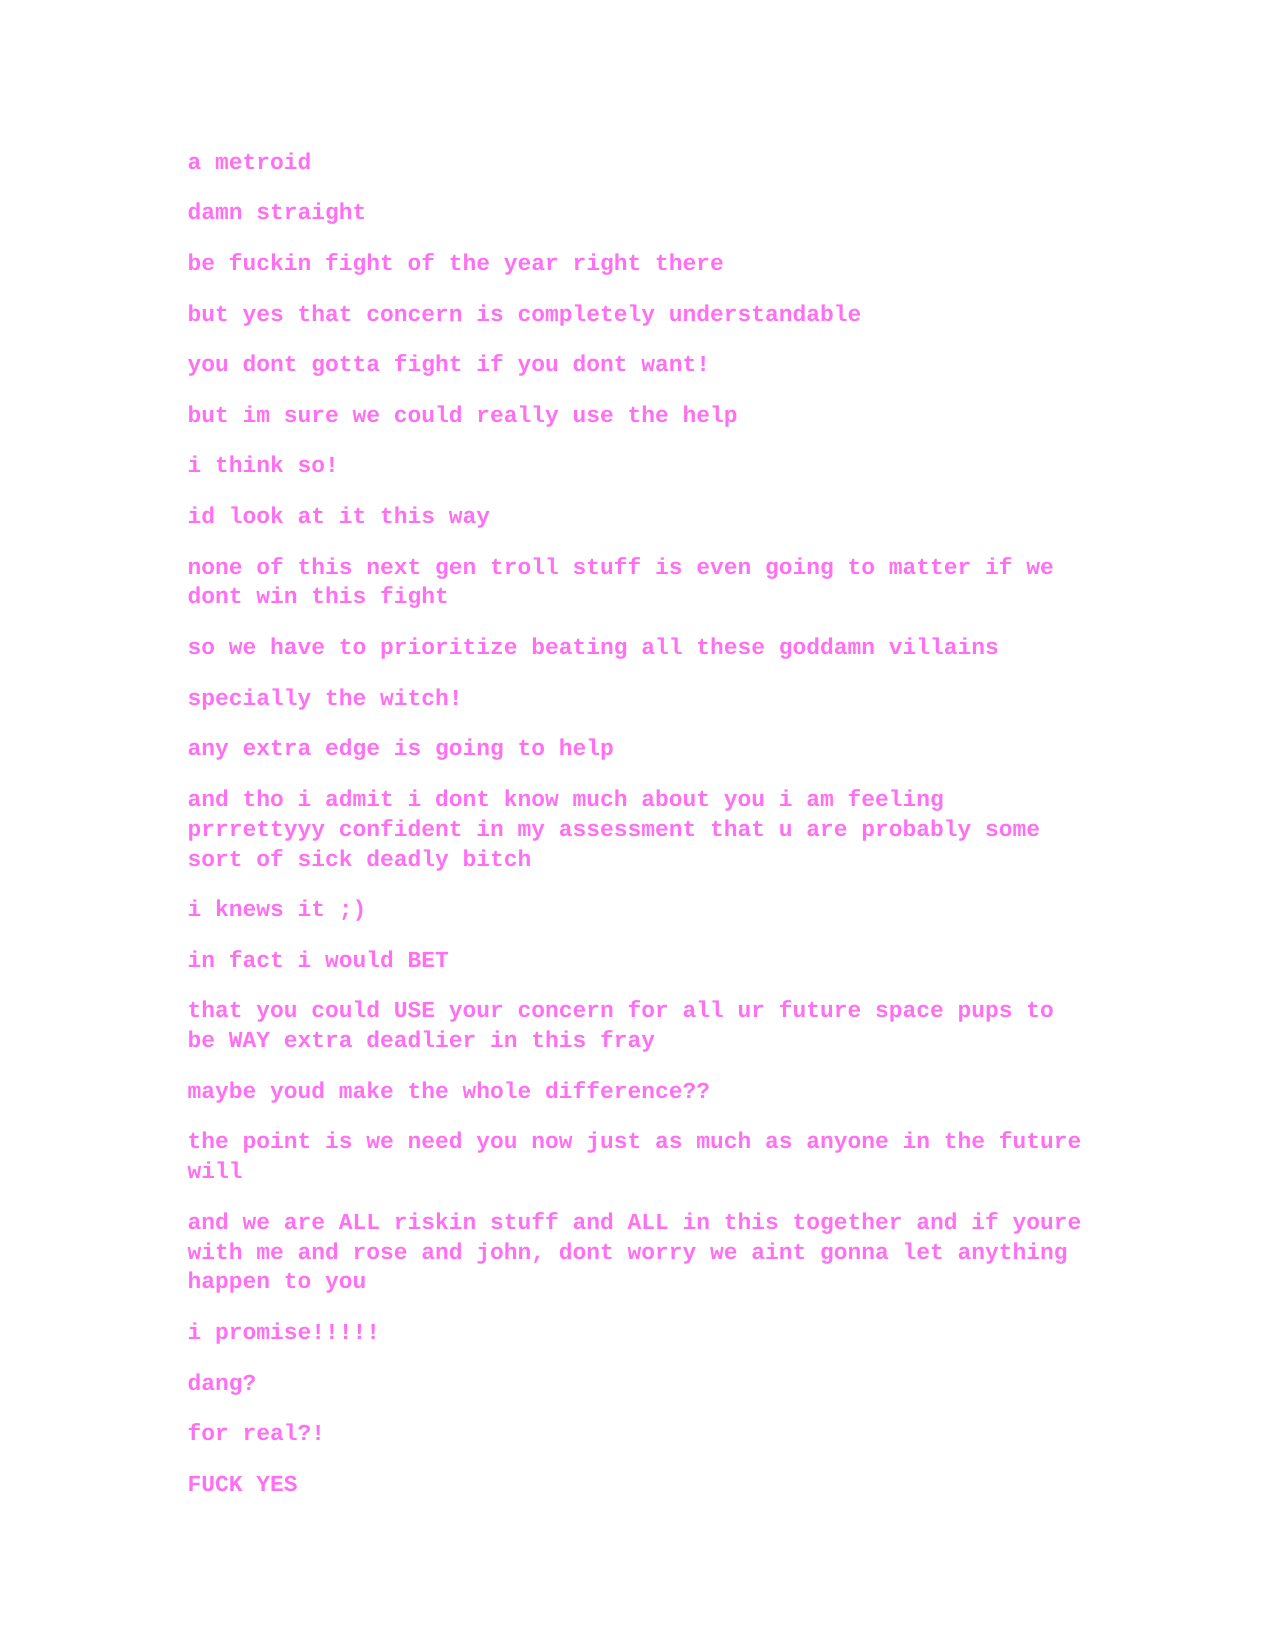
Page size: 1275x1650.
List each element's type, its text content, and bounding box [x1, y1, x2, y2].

text specially the witch! [187, 686, 1087, 712]
text FUCK YES [187, 1472, 1087, 1498]
text be fuckin fight of the year right there [187, 251, 1087, 277]
text in fact i would BET [187, 948, 1087, 974]
text but im sure we could really use the help [187, 403, 1087, 429]
text none of this next gen troll stuff is even going to matter if we dont win this fight [187, 555, 1087, 611]
text so we have to prioritize beating all these goddamn villains [187, 635, 1087, 661]
text that you could USE your concern for all ur future space pups to be WAY extra deadlier in this fray [187, 999, 1087, 1054]
text i knews it ;) [187, 897, 1087, 923]
text the point is we need you now just as much as anyone in the future will [187, 1130, 1087, 1186]
text id look at it this way [187, 504, 1087, 530]
text for real?! [187, 1422, 1087, 1448]
text and we are ALL riskin stuff and ALL in this together and if youre with me and rose and john, dont worry we aint gonna let anything happen to you [187, 1210, 1087, 1296]
text a metroid [187, 150, 1087, 176]
text any extra edge is going to help [187, 737, 1087, 763]
text you dont gotta fight if you dont want! [187, 352, 1087, 378]
text dang? [187, 1371, 1087, 1397]
text maybe youd make the whole difference?? [187, 1079, 1087, 1105]
text i think so! [187, 454, 1087, 480]
text and tho i admit i dont know much about you i am feeling prrrettyyy confident in my assessment that u are probably some sort of sick deadly bitch [187, 787, 1087, 873]
text but yes that concern is completely understandable [187, 302, 1087, 328]
text i promise!!!!! [187, 1320, 1087, 1346]
text damn straight [187, 201, 1087, 227]
